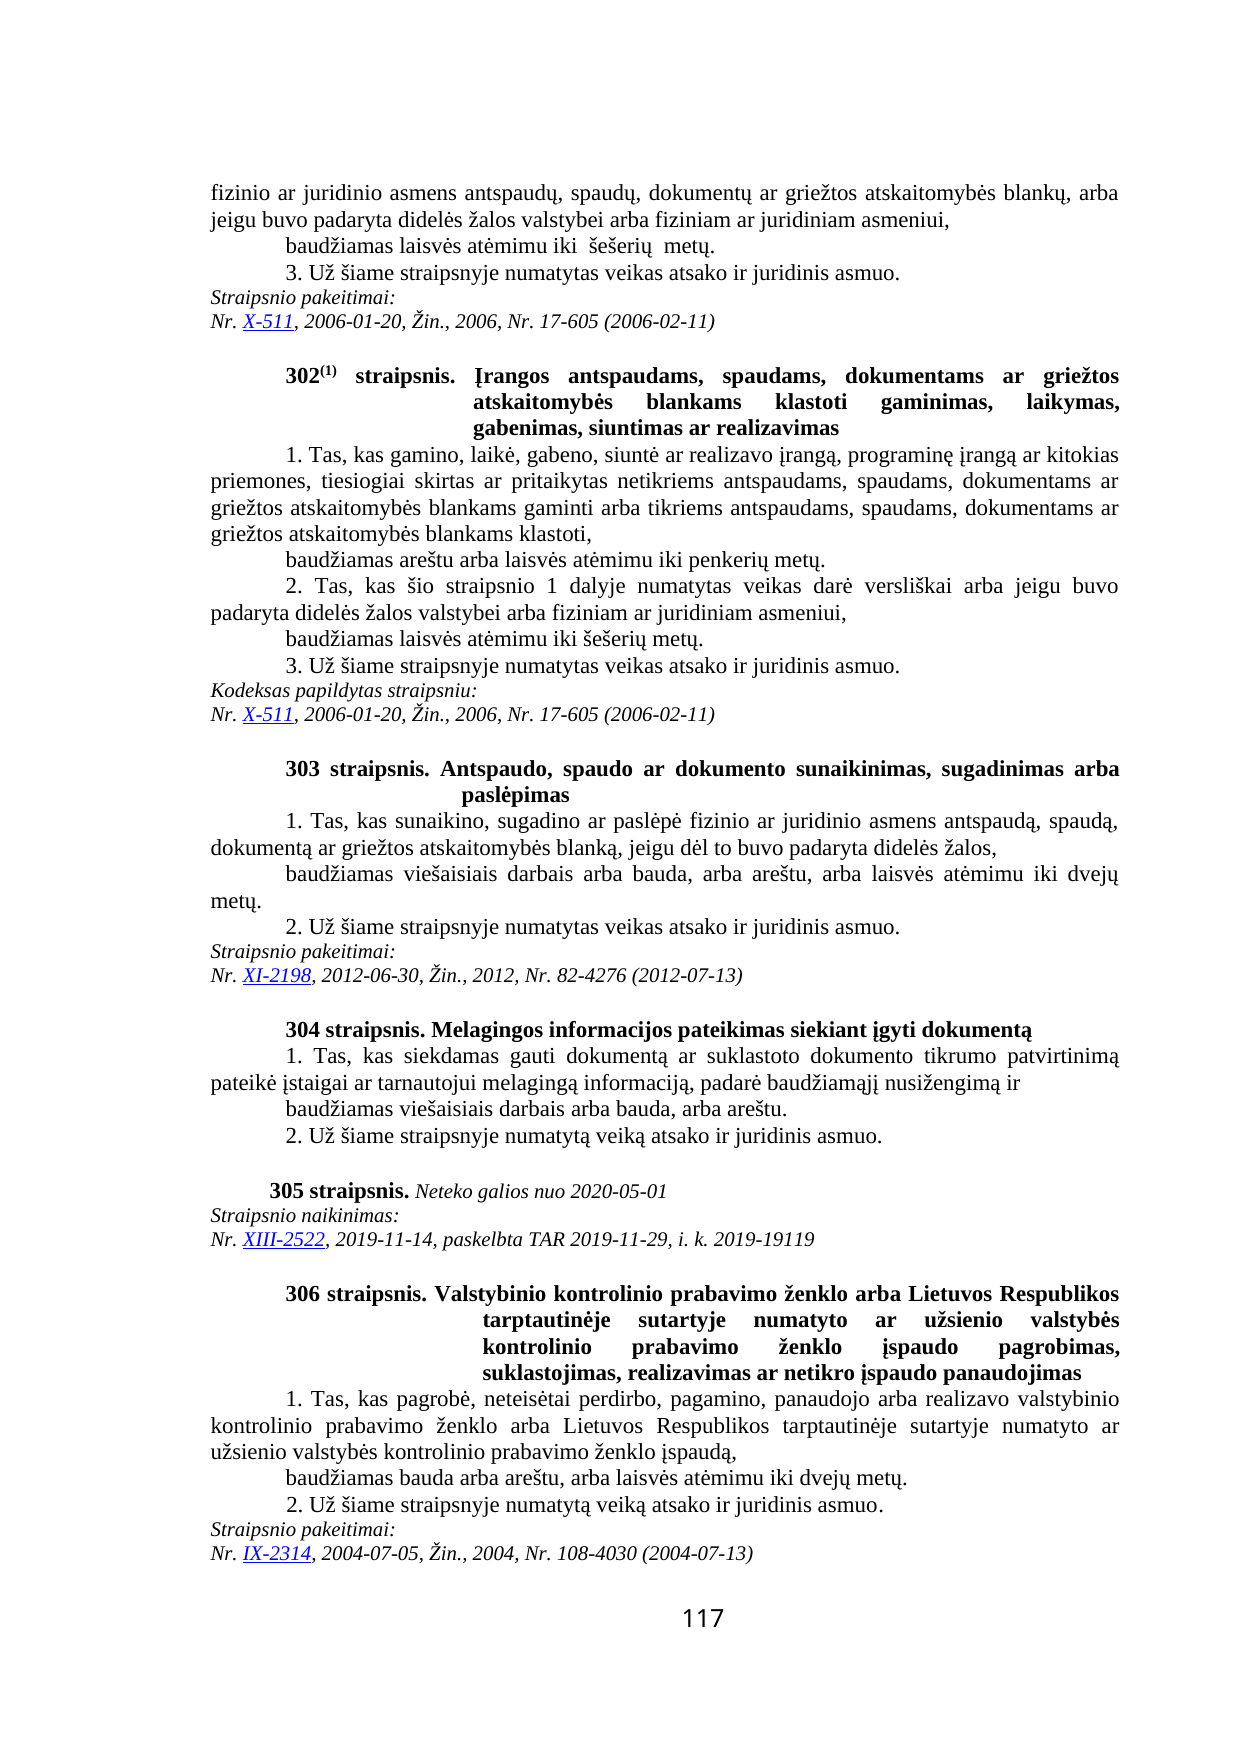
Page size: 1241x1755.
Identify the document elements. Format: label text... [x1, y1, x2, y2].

text 3. Už šiame straipsnyje numatytas veikas atsako ir juridinis asmuo. [210, 258, 1120, 285]
text 2. Tas, kas šio straipsnio 1 dalyje numatytas veikas darė versliškai arba jeigu buvo padaryta didelės žalos valstybei arba fiziniam ar juridiniam asmeniui, [210, 573, 1120, 625]
text 2. Už šiame straipsnyje numatytas veikas atsako ir juridinis asmuo. [210, 913, 1120, 939]
text 1. Tas, kas sunaikino, sugadino ar paslėpė fizinio ar juridinio asmens antspaudą, spaudą, dokumentą ar griežtos atskaitomybės blanką, jeigu dėl to buvo padaryta didelės žalos, [210, 808, 1120, 860]
text Kodeksas papildytas straipsniu: [210, 678, 1120, 702]
text 1. Tas, kas gamino, laikė, gabeno, siuntė ar realizavo įrangą, programinę įrangą ar kitokias priemones, tiesiogiai skirtas ar pritaikytas netikriems antspaudams, spaudams, dokumentams ar griežtos atskaitomybės blankams gaminti arba tikriems antspaudams, spaudams, dokumentams ar griežtos atskaitomybės blankams klastoti, [210, 441, 1120, 546]
text Nr. XI-2198, 2012-06-30, Žin., 2012, Nr. 82-4276 (2012-07-13) [210, 963, 1120, 987]
text baudžiamas bauda arba areštu, arba laisvės atėmimu iki dvejų metų. [210, 1464, 1120, 1491]
text baudžiamas viešaisiais darbais arba bauda, arba areštu, arba laisvės atėmimu iki dvejų metų. [210, 860, 1120, 913]
text fizinio ar juridinio asmens antspaudų, spaudų, dokumentų ar griežtos atskaitomybės blankų, arba jeigu buvo padaryta didelės žalos valstybei arba fiziniam ar juridiniam asmeniui, [210, 179, 1120, 232]
text baudžiamas laisvės atėmimu iki šešerių metų. [210, 232, 1120, 258]
text baudžiamas viešaisiais darbais arba bauda, arba areštu. [210, 1095, 1120, 1122]
text Straipsnio pakeitimai: [210, 1517, 1120, 1541]
text Nr. X-511, 2006-01-20, Žin., 2006, Nr. 17-605 (2006-02-11) [210, 702, 1120, 726]
text Straipsnio pakeitimai: [210, 939, 1120, 963]
text baudžiamas areštu arba laisvės atėmimu iki penkerių metų. [210, 546, 1120, 573]
subtitle 1. Tas, kas pagrobė, neteisėtai perdirbo, pagamino, panaudojo arba realizavo valstybinio kontrolinio prabavimo ženklo arba Lietuvos Respublikos tarptautinėje sutartyje numatyto ar užsienio valstybės kontrolinio prabavimo ženklo įspaudą, [210, 1385, 1120, 1464]
text Nr. XIII-2522, 2019-11-14, paskelbta TAR 2019-11-29, i. k. 2019-19119 [210, 1227, 1120, 1251]
text 2. Už šiame straipsnyje numatytą veiką atsako ir juridinis asmuo. [210, 1491, 1106, 1517]
text 3. Už šiame straipsnyje numatytas veikas atsako ir juridinis asmuo. [210, 652, 1120, 678]
text Nr. X-511, 2006-01-20, Žin., 2006, Nr. 17-605 (2006-02-11) [210, 309, 1120, 333]
text 303 straipsnis. Antspaudo, spaudo ar dokumento sunaikinimas, sugadinimas arba paslėpimas [285, 755, 1120, 808]
text Straipsnio pakeitimai: [210, 285, 1120, 309]
text Nr. IX-2314, 2004-07-05, Žin., 2004, Nr. 108-4030 (2004-07-13) [210, 1541, 1120, 1565]
text 305 straipsnis. Neteko galios nuo 2020-05-01 [210, 1177, 1120, 1203]
text Straipsnio naikinimas: [210, 1203, 1120, 1227]
text 306 straipsnis. Valstybinio kontrolinio prabavimo ženklo arba Lietuvos Respublikos tarptautinėje sutartyje numatyto ar užsienio valstybės kontrolinio prabavimo ženklo įspaudo pagrobimas, suklastojimas, realizavimas ar netikro įspaudo panaudojimas [285, 1280, 1120, 1385]
text baudžiamas laisvės atėmimu iki šešerių metų. [210, 625, 1120, 652]
text 302(1) straipsnis. Įrangos antspaudams, spaudams, dokumentams ar griežtos atskaitomybės blankams klastoti gaminimas, laikymas, gabenimas, siuntimas ar realizavimas [285, 362, 1120, 441]
text 1. Tas, kas siekdamas gauti dokumentą ar suklastoto dokumento tikrumo patvirtinimą pateikė įstaigai ar tarnautojui melagingą informaciją, padarė baudžiamąjį nusižengimą ir [210, 1043, 1120, 1095]
text 2. Už šiame straipsnyje numatytą veiką atsako ir juridinis asmuo. [210, 1122, 1120, 1148]
text 304 straipsnis. Melagingos informacijos pateikimas siekiant įgyti dokumentą [285, 1016, 1120, 1043]
